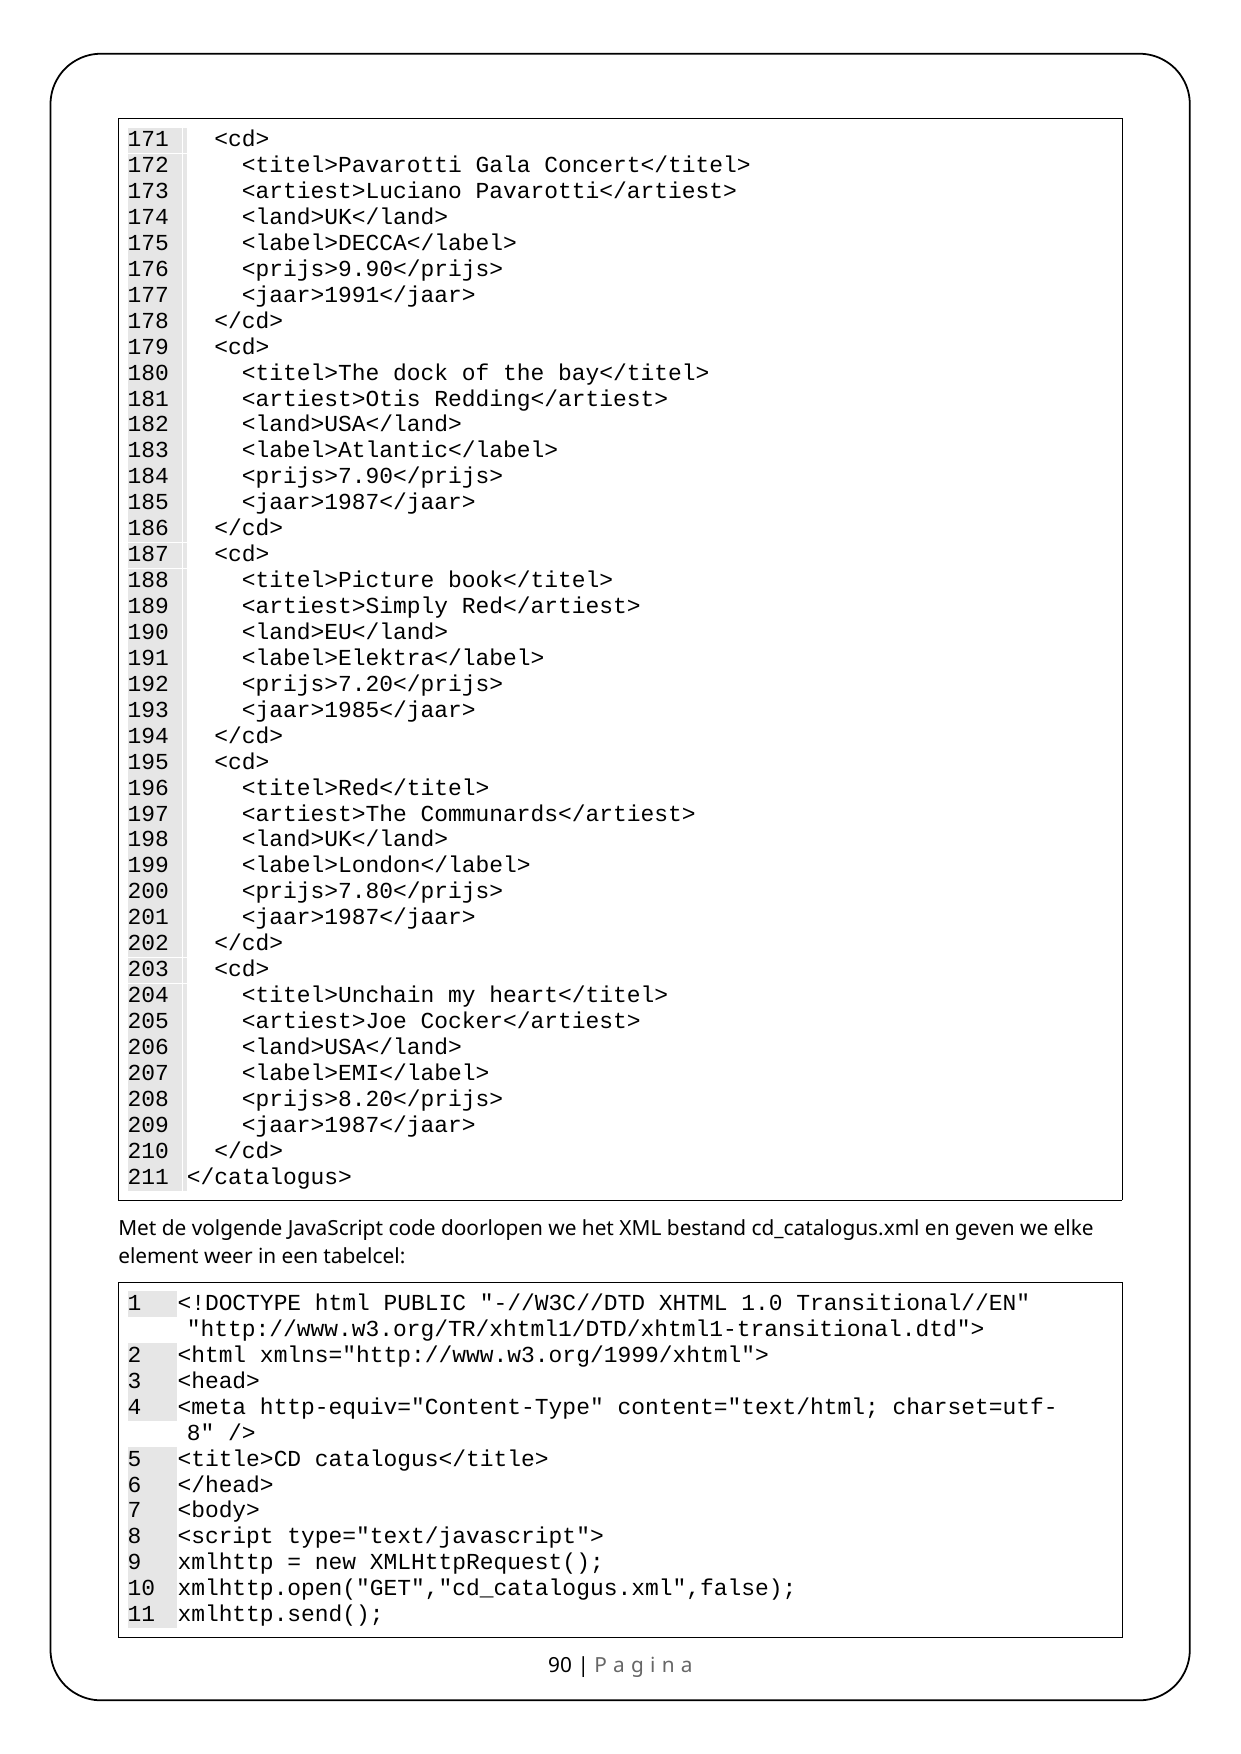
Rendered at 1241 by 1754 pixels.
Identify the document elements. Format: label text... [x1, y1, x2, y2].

list <land>UK</land> [187, 196, 1122, 222]
list <artiest>Joe Cocker</artiest> [187, 1000, 1122, 1026]
list <label>London</label> [187, 844, 1122, 870]
list <land>USA</land> [187, 403, 1122, 429]
list [119, 1360, 128, 1386]
list <jaar>1987</jaar> [187, 1104, 1122, 1130]
list <artiest>Luciano Pavarotti</artiest> [187, 170, 1122, 196]
list <head> [177, 1360, 1122, 1386]
list <land>UK</land> [187, 818, 1122, 844]
list <label>Elektra</label> [187, 637, 1122, 663]
list [119, 507, 128, 533]
list xmlhttp.open("GET","cd_catalogus.xml",false); [177, 1567, 1122, 1593]
list xmlhttp.send(); [119, 1593, 1122, 1637]
list </cd> [187, 715, 1122, 741]
list <jaar>1985</jaar> [187, 689, 1122, 715]
list <html xmlns="http://www.w3.org/1999/xhtml"> [119, 1334, 1122, 1360]
list <titel>Picture book</titel> [119, 559, 1122, 585]
list [119, 300, 128, 326]
list [119, 1463, 128, 1489]
list <artiest>The Communards</artiest> [187, 792, 1122, 818]
list <!DOCTYPE html PUBLIC "-//W3C//DTD XHTML 1.0 Transitional//EN" "http://www.w3.org/TR/xhtml1/DTD/xhtml1-transitional.dtd"> [119, 1283, 1122, 1334]
list <cd> [119, 119, 1122, 144]
list </catalogus> [119, 1156, 1122, 1200]
list [119, 1130, 128, 1156]
list <land>EU</land> [187, 611, 1122, 637]
list <title>CD catalogus</title> [119, 1438, 1122, 1463]
list <label>EMI</label> [187, 1052, 1122, 1078]
list </cd> [187, 1130, 1122, 1156]
list </cd> [187, 922, 1122, 948]
list xmlhttp = new XMLHttpRequest(); [177, 1541, 1122, 1567]
list <titel>The dock of the bay</titel> [187, 352, 1122, 377]
list <jaar>1987</jaar> [187, 896, 1122, 922]
list <prijs>7.80</prijs> [187, 870, 1122, 896]
list <cd> [187, 326, 1122, 352]
list <script type="text/javascript"> [177, 1515, 1122, 1541]
list <label>DECCA</label> [187, 222, 1122, 248]
list </head> [177, 1463, 1122, 1489]
list <cd> [119, 533, 1122, 559]
list </cd> [187, 300, 1122, 326]
list <titel>Pavarotti Gala Concert</titel> [119, 144, 1122, 170]
list [119, 326, 128, 352]
list <titel>Red</titel> [187, 767, 1122, 792]
list <prijs>7.20</prijs> [187, 663, 1122, 689]
list <artiest>Otis Redding</artiest> [187, 377, 1122, 403]
list <titel>Unchain my heart</titel> [119, 974, 1122, 1000]
list <body> [177, 1489, 1122, 1515]
list <artiest>Simply Red</artiest> [187, 585, 1122, 611]
list [119, 922, 128, 948]
list <prijs>9.90</prijs> [187, 248, 1122, 274]
list <cd> [187, 741, 1122, 767]
list <jaar>1987</jaar> [187, 481, 1122, 507]
list [119, 1489, 128, 1515]
list <label>Atlantic</label> [187, 429, 1122, 455]
list <cd> [119, 948, 1122, 974]
list [119, 715, 128, 741]
list <prijs>7.90</prijs> [187, 455, 1122, 481]
list <land>USA</land> [187, 1026, 1122, 1052]
list <meta http-equiv="Content-Type" content="text/html; charset=utf-8" /> [119, 1386, 1122, 1438]
list </cd> [187, 507, 1122, 533]
text Met de volgende JavaScript code doorlopen we het XML bestand cd_catalogus.xml en geven we elke element weer in een tabelcel: [118, 1213, 1122, 1269]
list <jaar>1991</jaar> [187, 274, 1122, 300]
list [119, 741, 128, 767]
list <prijs>8.20</prijs> [187, 1078, 1122, 1104]
